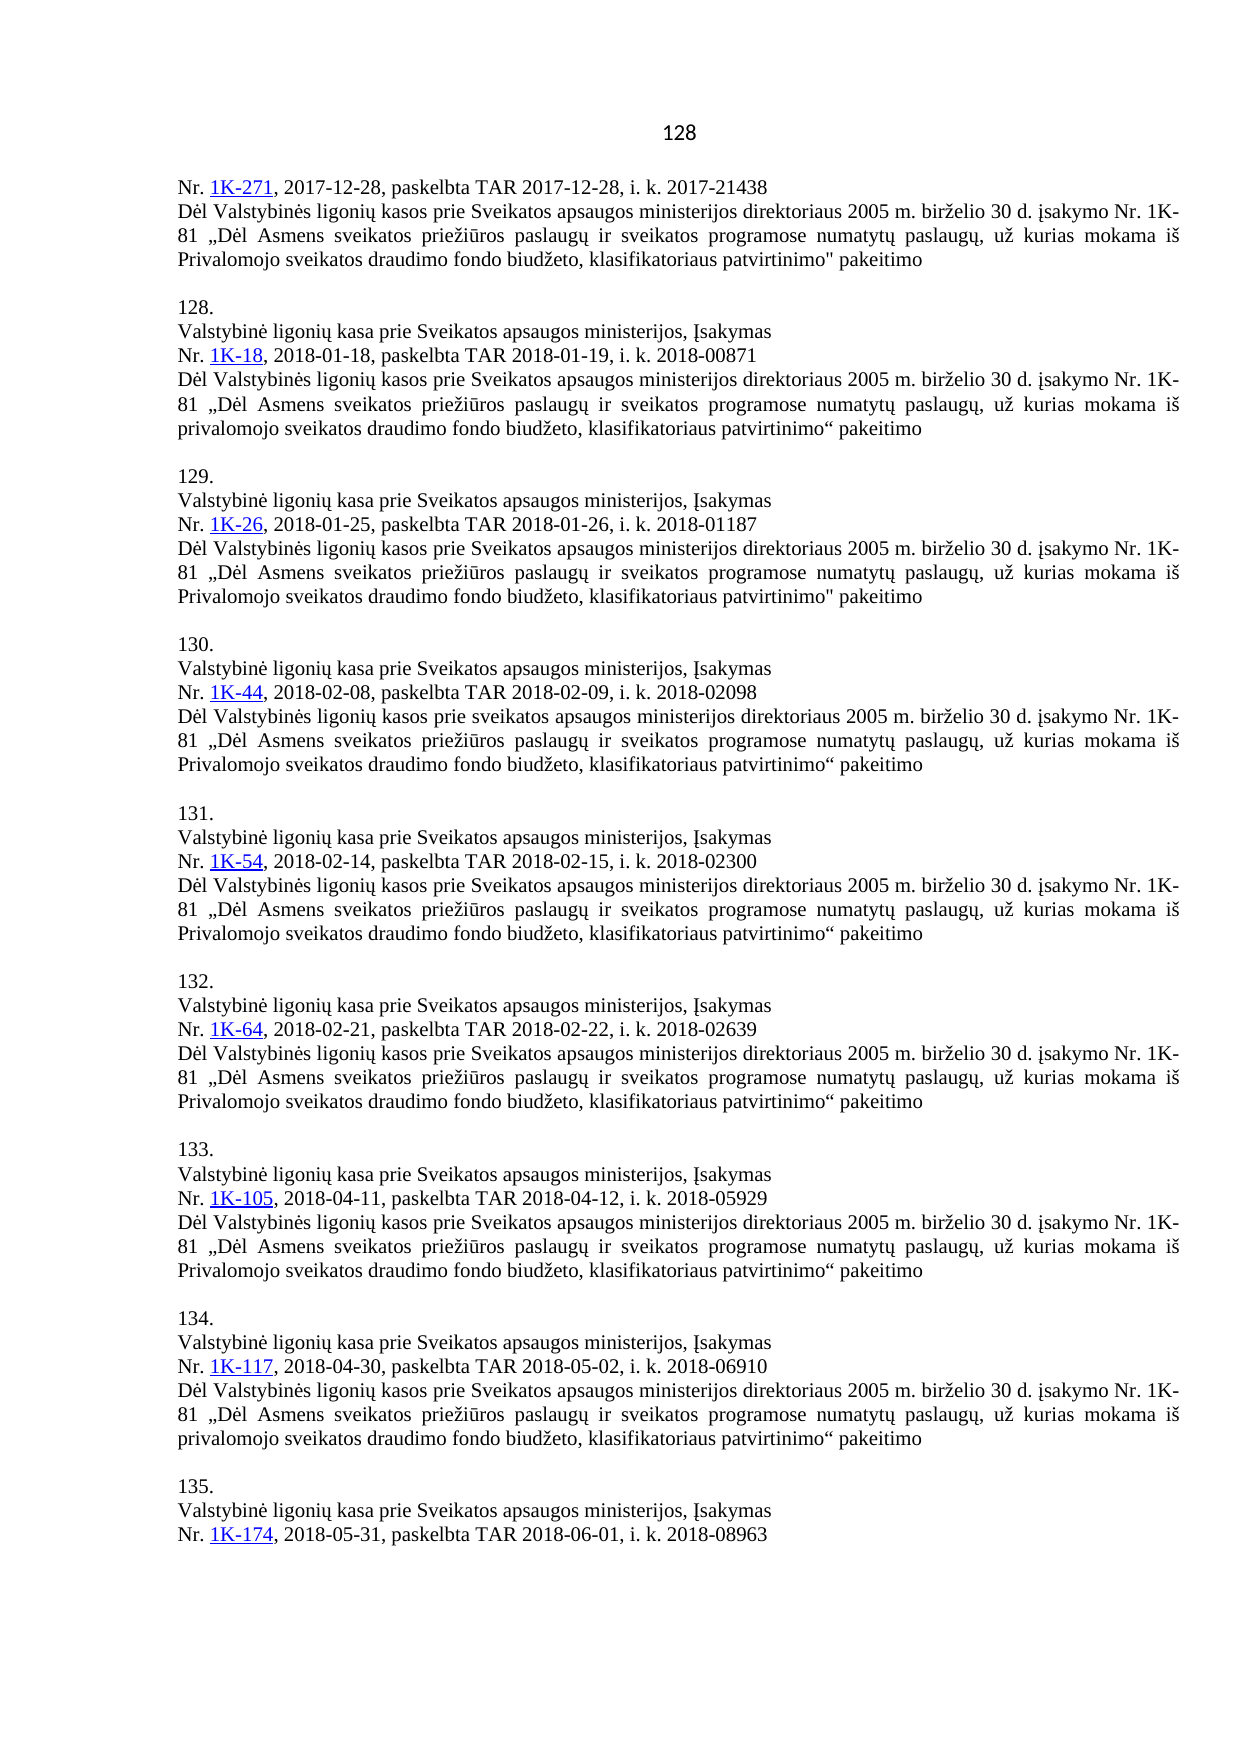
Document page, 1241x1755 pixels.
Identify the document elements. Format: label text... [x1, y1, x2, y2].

text Dėl Valstybinės ligonių kasos prie Sveikatos apsaugos ministerijos direktoriaus 2005 m. birželio 30 d. įsakymo Nr. 1K-81 „Dėl Asmens sveikatos priežiūros paslaugų ir sveikatos programose numatytų paslaugų, už kurias mokama iš Privalomojo sveikatos draudimo fondo biudžeto, klasifikatoriaus patvirtinimo" pakeitimo [177, 199, 1181, 271]
text Valstybinė ligonių kasa prie Sveikatos apsaugos ministerijos, Įsakymas [177, 1330, 1181, 1354]
text Dėl Valstybinės ligonių kasos prie Sveikatos apsaugos ministerijos direktoriaus 2005 m. birželio 30 d. įsakymo Nr. 1K-81 „Dėl Asmens sveikatos priežiūros paslaugų ir sveikatos programose numatytų paslaugų, už kurias mokama iš privalomojo sveikatos draudimo fondo biudžeto, klasifikatoriaus patvirtinimo“ pakeitimo [177, 367, 1181, 439]
text Valstybinė ligonių kasa prie Sveikatos apsaugos ministerijos, Įsakymas [177, 824, 1181, 849]
text Valstybinė ligonių kasa prie Sveikatos apsaugos ministerijos, Įsakymas [177, 1161, 1181, 1186]
text Nr. 1K-64, 2018-02-21, paskelbta TAR 2018-02-22, i. k. 2018-02639 [177, 1017, 1181, 1041]
text Dėl Valstybinės ligonių kasos prie sveikatos apsaugos ministerijos direktoriaus 2005 m. birželio 30 d. įsakymo Nr. 1K-81 „Dėl Asmens sveikatos priežiūros paslaugų ir sveikatos programose numatytų paslaugų, už kurias mokama iš Privalomojo sveikatos draudimo fondo biudžeto, klasifikatoriaus patvirtinimo“ pakeitimo [177, 704, 1181, 776]
text Dėl Valstybinės ligonių kasos prie Sveikatos apsaugos ministerijos direktoriaus 2005 m. birželio 30 d. įsakymo Nr. 1K-81 „Dėl Asmens sveikatos priežiūros paslaugų ir sveikatos programose numatytų paslaugų, už kurias mokama iš Privalomojo sveikatos draudimo fondo biudžeto, klasifikatoriaus patvirtinimo" pakeitimo [177, 536, 1181, 608]
text 129. [177, 464, 1181, 488]
text 134. [177, 1306, 1181, 1330]
text 133. [177, 1137, 1181, 1161]
text Nr. 1K-174, 2018-05-31, paskelbta TAR 2018-06-01, i. k. 2018-08963 [177, 1522, 1181, 1546]
text 128. [177, 295, 1181, 319]
text Nr. 1K-117, 2018-04-30, paskelbta TAR 2018-05-02, i. k. 2018-06910 [177, 1354, 1181, 1378]
text Valstybinė ligonių kasa prie Sveikatos apsaugos ministerijos, Įsakymas [177, 488, 1181, 512]
text 130. [177, 632, 1181, 656]
text 135. [177, 1474, 1181, 1498]
text Dėl Valstybinės ligonių kasos prie Sveikatos apsaugos ministerijos direktoriaus 2005 m. birželio 30 d. įsakymo Nr. 1K-81 „Dėl Asmens sveikatos priežiūros paslaugų ir sveikatos programose numatytų paslaugų, už kurias mokama iš Privalomojo sveikatos draudimo fondo biudžeto, klasifikatoriaus patvirtinimo“ pakeitimo [177, 1041, 1181, 1113]
text Nr. 1K-54, 2018-02-14, paskelbta TAR 2018-02-15, i. k. 2018-02300 [177, 849, 1181, 873]
text Valstybinė ligonių kasa prie Sveikatos apsaugos ministerijos, Įsakymas [177, 1498, 1181, 1522]
text 132. [177, 969, 1181, 993]
text Valstybinė ligonių kasa prie Sveikatos apsaugos ministerijos, Įsakymas [177, 319, 1181, 343]
text Nr. 1K-26, 2018-01-25, paskelbta TAR 2018-01-26, i. k. 2018-01187 [177, 512, 1181, 536]
text Dėl Valstybinės ligonių kasos prie Sveikatos apsaugos ministerijos direktoriaus 2005 m. birželio 30 d. įsakymo Nr. 1K-81 „Dėl Asmens sveikatos priežiūros paslaugų ir sveikatos programose numatytų paslaugų, už kurias mokama iš Privalomojo sveikatos draudimo fondo biudžeto, klasifikatoriaus patvirtinimo“ pakeitimo [177, 1209, 1181, 1282]
text Nr. 1K-271, 2017-12-28, paskelbta TAR 2017-12-28, i. k. 2017-21438 [177, 175, 1181, 199]
text Dėl Valstybinės ligonių kasos prie Sveikatos apsaugos ministerijos direktoriaus 2005 m. birželio 30 d. įsakymo Nr. 1K-81 „Dėl Asmens sveikatos priežiūros paslaugų ir sveikatos programose numatytų paslaugų, už kurias mokama iš privalomojo sveikatos draudimo fondo biudžeto, klasifikatoriaus patvirtinimo“ pakeitimo [177, 1378, 1181, 1450]
text Nr. 1K-18, 2018-01-18, paskelbta TAR 2018-01-19, i. k. 2018-00871 [177, 343, 1181, 367]
text Dėl Valstybinės ligonių kasos prie Sveikatos apsaugos ministerijos direktoriaus 2005 m. birželio 30 d. įsakymo Nr. 1K-81 „Dėl Asmens sveikatos priežiūros paslaugų ir sveikatos programose numatytų paslaugų, už kurias mokama iš Privalomojo sveikatos draudimo fondo biudžeto, klasifikatoriaus patvirtinimo“ pakeitimo [177, 873, 1181, 945]
text Valstybinė ligonių kasa prie Sveikatos apsaugos ministerijos, Įsakymas [177, 656, 1181, 680]
text Nr. 1K-105, 2018-04-11, paskelbta TAR 2018-04-12, i. k. 2018-05929 [177, 1186, 1181, 1209]
text Nr. 1K-44, 2018-02-08, paskelbta TAR 2018-02-09, i. k. 2018-02098 [177, 680, 1181, 704]
text 131. [177, 801, 1181, 824]
text Valstybinė ligonių kasa prie Sveikatos apsaugos ministerijos, Įsakymas [177, 993, 1181, 1017]
